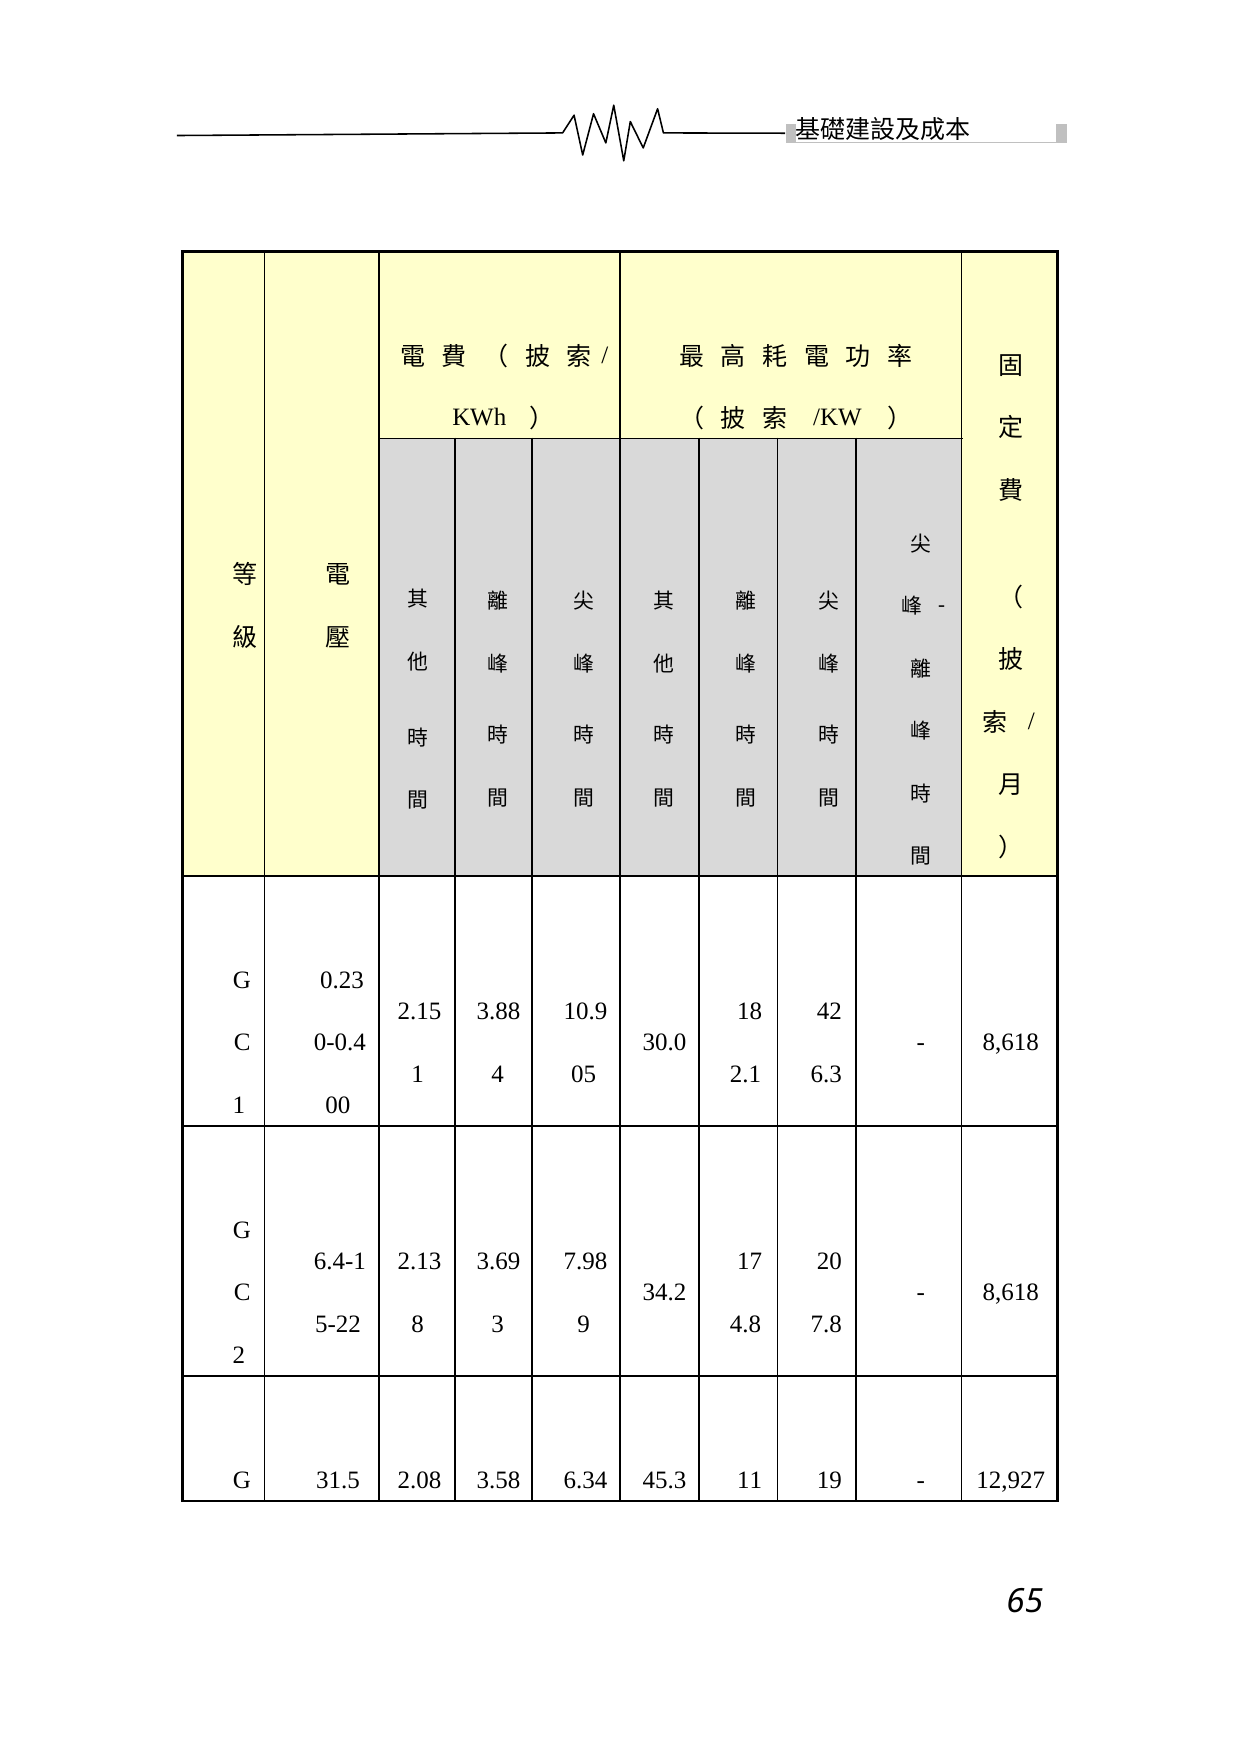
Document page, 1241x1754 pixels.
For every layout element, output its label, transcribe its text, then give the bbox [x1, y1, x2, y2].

table_cell 2.151 [380, 877, 454, 1125]
table_cell 207.8 [778, 1127, 855, 1375]
table_cell 2.08 [380, 1377, 454, 1500]
table_cell 11 [700, 1377, 777, 1500]
table_cell 離峰 時間 [456, 439, 531, 875]
table_header 電壓 [265, 253, 378, 875]
table_cell 426.3 [778, 877, 855, 1125]
table_cell 8,618 [962, 877, 1056, 1125]
table_cell 尖峰 時間 [778, 439, 855, 875]
table_cell 6.34 [533, 1377, 619, 1500]
table_cell 174.8 [700, 1127, 777, 1375]
table_cell 8,618 [962, 1127, 1056, 1375]
table_cell 3.884 [456, 877, 531, 1125]
table_cell - [857, 877, 961, 1125]
table_cell 6.4-15-22 [265, 1127, 378, 1375]
table_cell 離峰 時間 [700, 439, 777, 875]
table_cell - [857, 1127, 961, 1375]
table_cell 尖峰-離峰時間 [857, 439, 961, 875]
table_cell G [184, 1377, 264, 1500]
table_header 電費（披索/KWh） [380, 253, 619, 438]
table_cell 7.989 [533, 1127, 619, 1375]
table_cell 12,927 [962, 1377, 1056, 1500]
table_header 最高耗電功率（披索/KW） [621, 253, 961, 438]
table_cell 34.2 [621, 1127, 698, 1375]
table_cell 10.905 [533, 877, 619, 1125]
table_cell 3.693 [456, 1127, 531, 1375]
table_cell GC1 [184, 877, 264, 1125]
table_cell 182.1 [700, 877, 777, 1125]
table_cell - [857, 1377, 961, 1500]
table_cell 0.230-0.400 [265, 877, 378, 1125]
table_cell 3.58 [456, 1377, 531, 1500]
table_cell 2.138 [380, 1127, 454, 1375]
table_header 等級 [184, 253, 264, 875]
table_cell 30.0 [621, 877, 698, 1125]
table_header 固定費 （披索/月） [962, 253, 1056, 875]
table_cell 31.5 [265, 1377, 378, 1500]
table_cell 19 [778, 1377, 855, 1500]
table_cell 45.3 [621, 1377, 698, 1500]
table_cell 其他 時間 [380, 439, 454, 875]
table_cell 尖峰 時間 [533, 439, 619, 875]
table_cell GC2 [184, 1127, 264, 1375]
table_cell 其他 時間 [621, 439, 698, 875]
